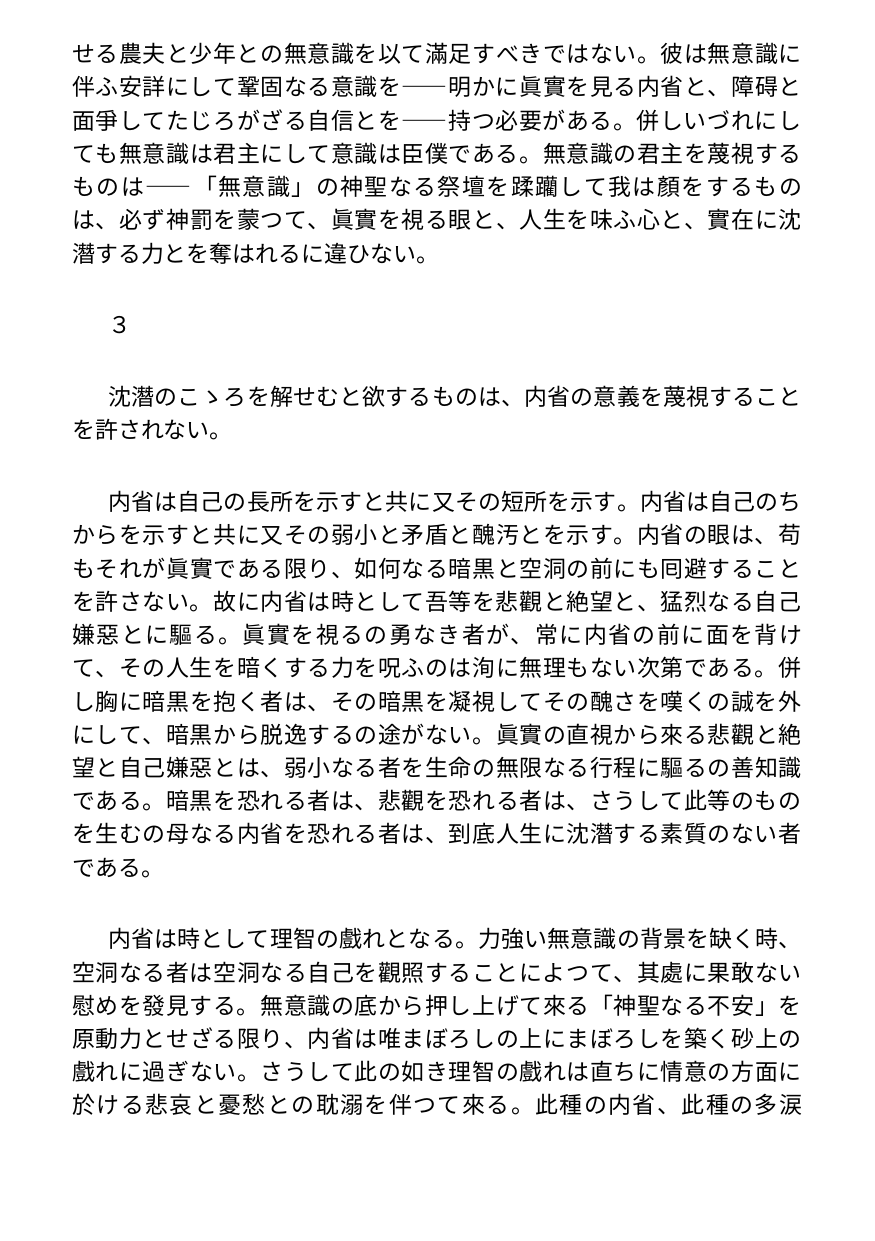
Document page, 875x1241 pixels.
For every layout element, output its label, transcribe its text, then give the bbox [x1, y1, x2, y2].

text せる農夫と少年との無意識を以て滿足すべきではない。彼は無意識に伴ふ安詳にして鞏固なる意識を――明かに眞實を見る内省と、障碍と面爭してたじろがざる自信とを――持つ必要がある。併しいづれにしても無意識は君主にして意識は臣僕である。無意識の君主を蔑視するものは――「無意識」の神聖なる祭壇を蹂躪して我は顏をするものは、必ず神罰を蒙つて、眞實を視る眼と、人生を味ふ心と、實在に沈潛する力とを奪はれるに違ひない。 [72, 36, 802, 269]
text 沈潛のこゝろを解せむと欲するものは、内省の意義を蔑視することを許されない。 [72, 379, 802, 445]
text 内省は自己の長所を示すと共に又その短所を示す。内省は自己のちからを示すと共に又その弱小と矛盾と醜汚とを示す。内省の眼は、苟もそれが眞實である限り、如何なる暗黒と空洞の前にも囘避することを許さない。故に内省は時として吾等を悲觀と絶望と、猛烈なる自己嫌惡とに驅る。眞實を視るの勇なき者が、常に内省の前に面を背けて、その人生を暗くする力を呪ふのは洵に無理もない次第である。併し胸に暗黒を抱く者は、その暗黒を凝視してその醜さを嘆くの誠を外にして、暗黒から脱逸するの途がない。眞實の直視から來る悲觀と絶望と自己嫌惡とは、弱小なる者を生命の無限なる行程に驅るの善知識である。暗黒を恐れる者は、悲觀を恐れる者は、さうして此等のものを生むの母なる内省を恐れる者は、到底人生に沈潛する素質のない者である。 [72, 484, 802, 883]
text ３ [72, 307, 802, 340]
text 内省は時として理智の戲れとなる。力強い無意識の背景を缺く時、空洞なる者は空洞なる自己を觀照することによつて、其處に果敢ない慰めを發見する。無意識の底から押し上げて來る「神聖なる不安」を原動力とせざる限り、内省は唯まぼろしの上にまぼろしを築く砂上の戲れに過ぎない。さうして此の如き理智の戲れは直ちに情意の方面に於ける悲哀と憂愁との耽溺を伴つて來る。此種の内省、此種の多涙 [72, 921, 802, 1121]
